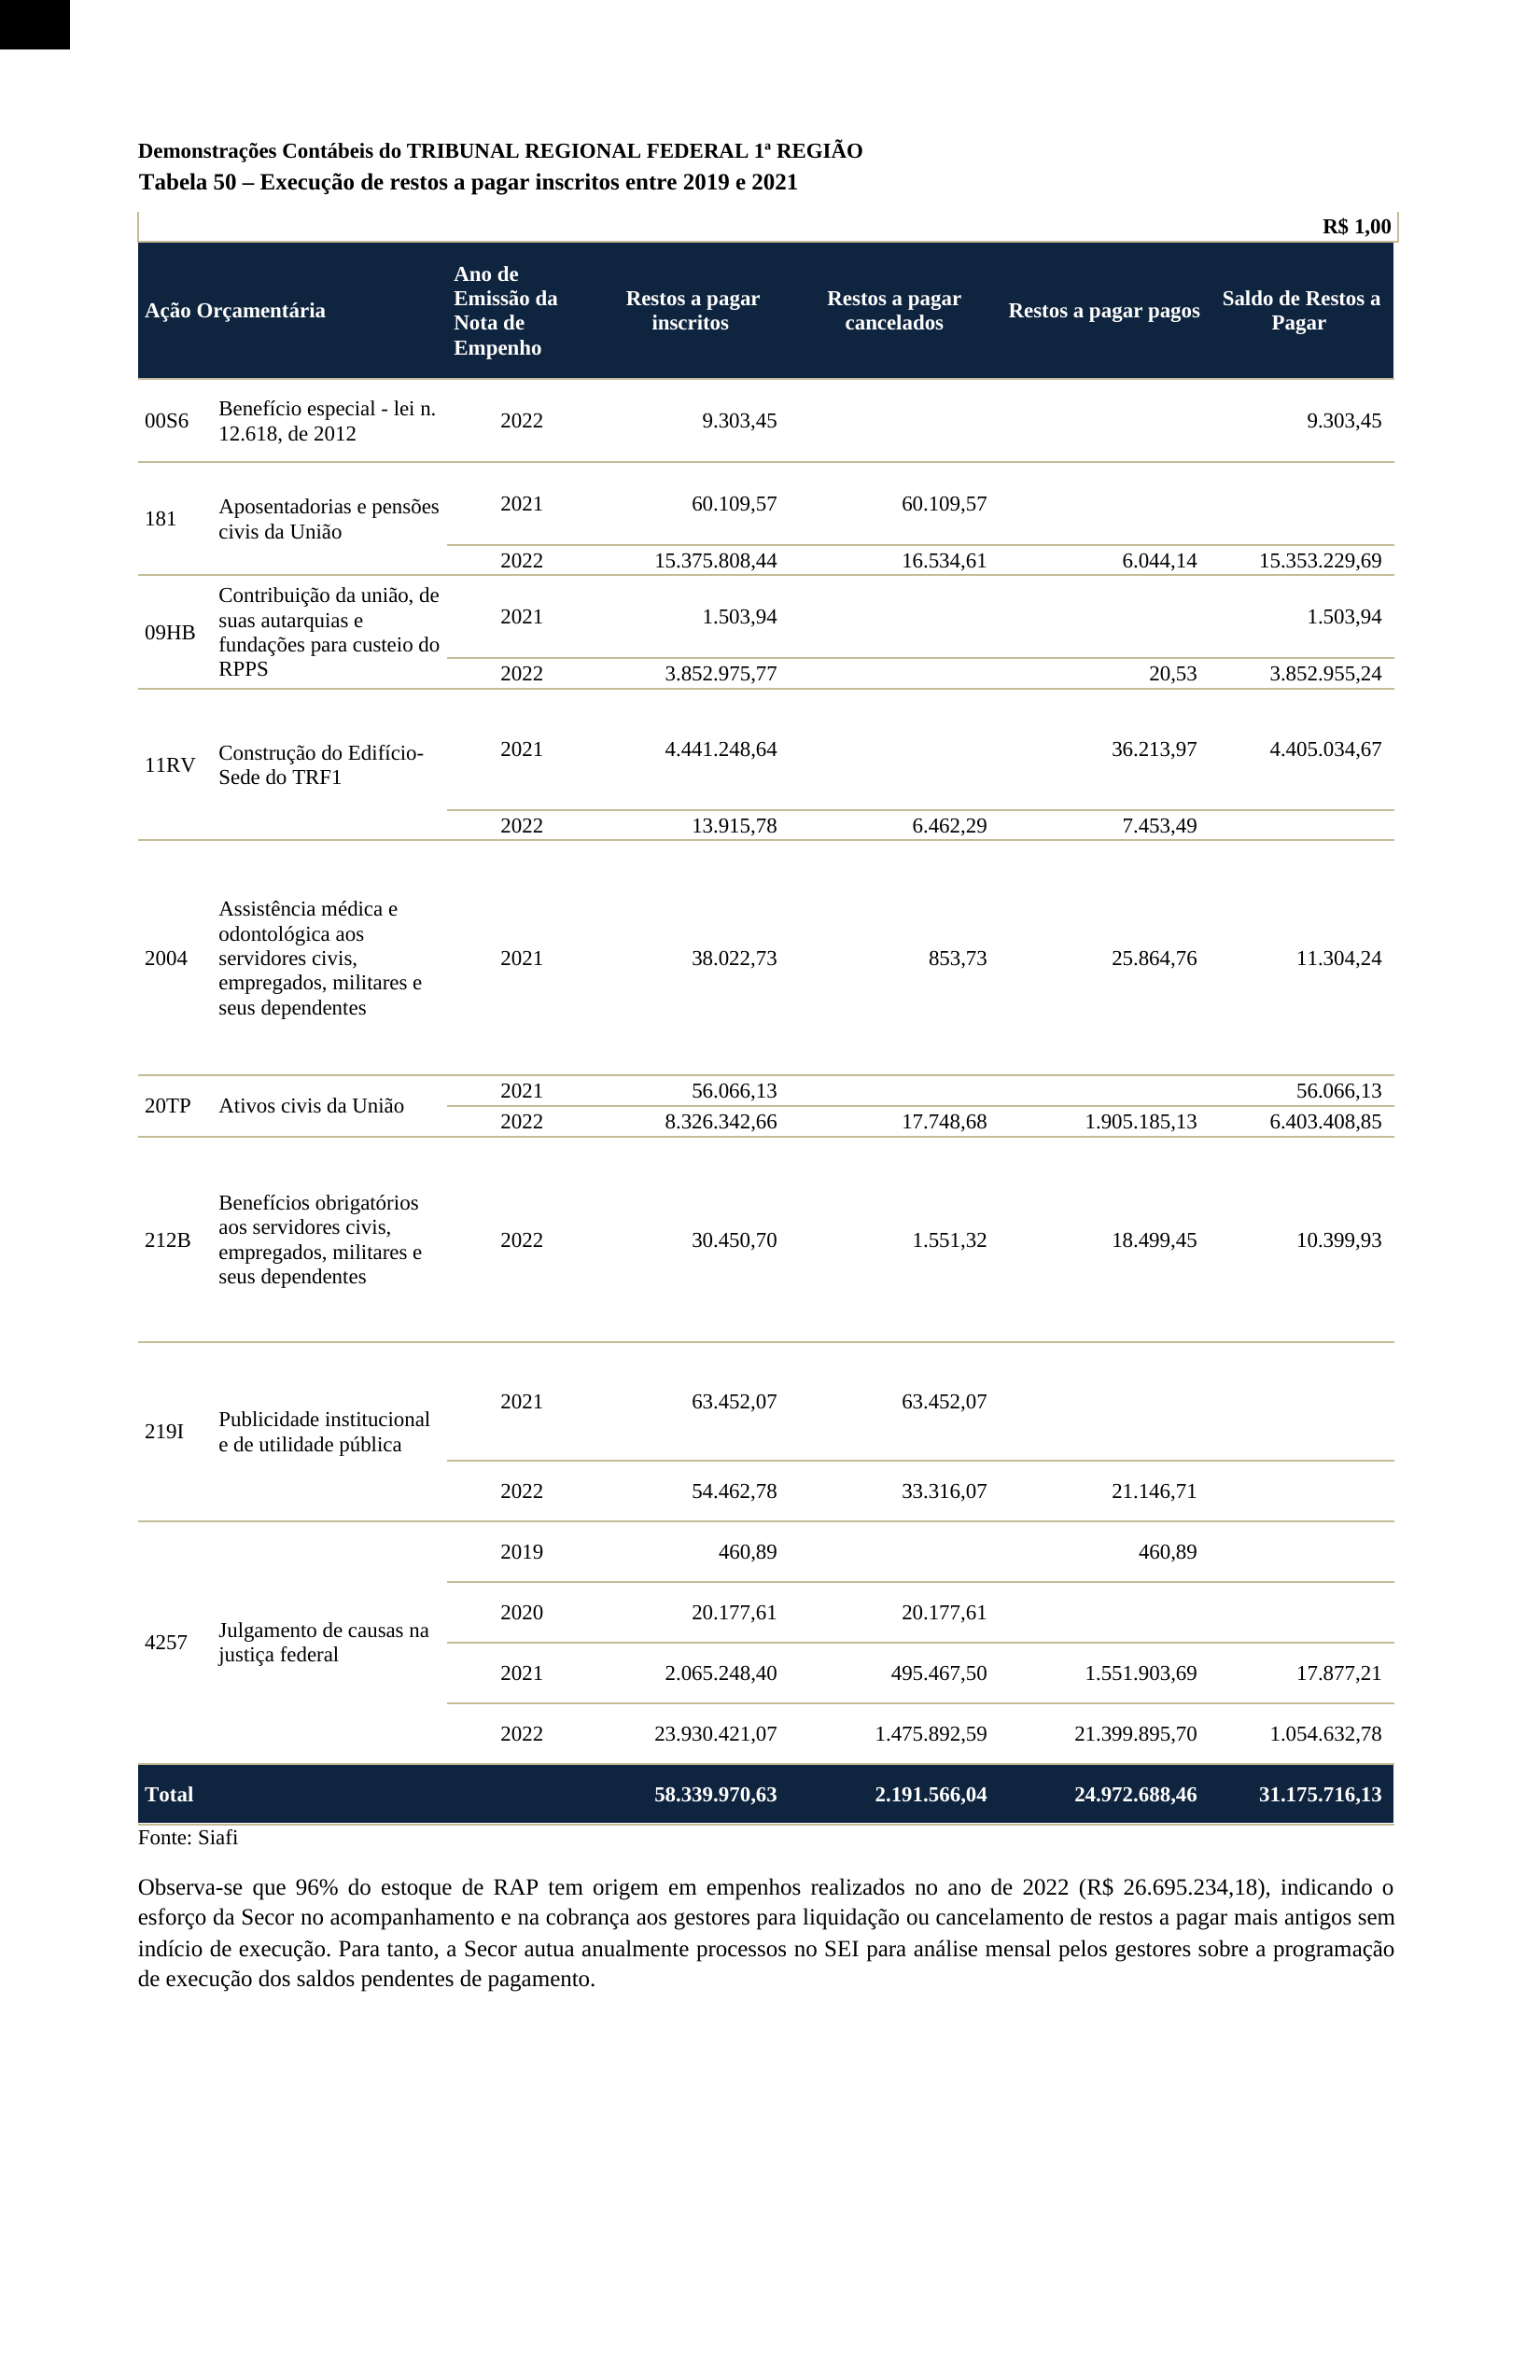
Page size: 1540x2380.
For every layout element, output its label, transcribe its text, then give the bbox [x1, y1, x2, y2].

table_cell [1394, 688, 1398, 809]
table_cell [1394, 461, 1398, 543]
table_cell 20.177,61 [596, 1583, 790, 1641]
table_cell 6.044,14 [1000, 546, 1210, 574]
table_cell 2004 [138, 841, 212, 1074]
table_cell Ano de Emissão da Nota de Empenho [447, 243, 596, 378]
table_cell 11RV [138, 690, 212, 839]
table_cell [790, 576, 1000, 657]
table_header R$ 1,00 [139, 212, 1397, 241]
table_cell [1394, 839, 1398, 1074]
table_cell 11.304,24 [1210, 841, 1393, 1074]
table_cell 63.452,07 [790, 1343, 1000, 1459]
table_cell [1394, 574, 1398, 657]
table_cell Benefício especial - lei n. 12.618, de 2012 [212, 380, 447, 461]
table_cell [1394, 1460, 1398, 1519]
table_cell Total [138, 1765, 596, 1823]
table_cell 2022 [447, 1704, 596, 1762]
table_cell [1394, 378, 1398, 461]
table_cell 2021 [447, 1644, 596, 1701]
table_cell [1210, 1522, 1393, 1580]
table_cell 25.864,76 [1000, 841, 1210, 1074]
table_cell 2021 [447, 1076, 596, 1105]
table_cell [1210, 1462, 1393, 1519]
table_cell 60.109,57 [790, 463, 1000, 543]
table_cell [1394, 1581, 1398, 1641]
table_cell 18.499,45 [1000, 1138, 1210, 1341]
table_cell [1000, 576, 1210, 657]
table_cell 2021 [447, 576, 596, 657]
table_cell [1394, 243, 1398, 378]
table_cell 4257 [138, 1522, 212, 1762]
table_cell Contribuição da união, de suas autarquias e fundações para custeio do RPPS [212, 576, 447, 688]
table_cell 7.453,49 [1000, 811, 1210, 839]
table_cell 2022 [447, 1107, 596, 1136]
table_cell [790, 1522, 1000, 1580]
table_cell [1000, 1583, 1210, 1641]
table_cell Benefícios obrigatórios aos servidores civis, empregados, militares e seus dependentes [212, 1138, 447, 1341]
table_cell 2022 [447, 380, 596, 461]
table_cell 20,53 [1000, 659, 1210, 688]
table_cell 1.905.185,13 [1000, 1107, 1210, 1136]
table_cell [1394, 1520, 1398, 1580]
table_cell 2021 [447, 841, 596, 1074]
table_cell [1000, 1343, 1210, 1459]
table_cell [1394, 1642, 1398, 1701]
table_cell [790, 380, 1000, 461]
table_cell Ativos civis da União [212, 1076, 447, 1136]
table_cell [1210, 1583, 1393, 1641]
table_cell 2021 [447, 1343, 596, 1459]
table_cell Saldo de Restos a Pagar [1210, 243, 1393, 378]
table_cell 20TP [138, 1076, 212, 1136]
table_cell 09HB [138, 576, 212, 688]
table_cell 853,73 [790, 841, 1000, 1074]
table_cell 15.375.808,44 [596, 546, 790, 574]
table_cell 1.475.892,59 [790, 1704, 1000, 1762]
table_cell Julgamento de causas na justiça federal [212, 1522, 447, 1762]
table_cell 2.191.566,04 [790, 1765, 1000, 1823]
table_cell 31.175.716,13 [1210, 1765, 1393, 1823]
table_cell 2020 [447, 1583, 596, 1641]
table_cell [1394, 1702, 1398, 1762]
table_cell [790, 1076, 1000, 1105]
table_cell 10.399,93 [1210, 1138, 1393, 1341]
table_cell 2022 [447, 659, 596, 688]
table_cell 16.534,61 [790, 546, 1000, 574]
table_cell 20.177,61 [790, 1583, 1000, 1641]
table_cell 9.303,45 [596, 380, 790, 461]
table_cell 2022 [447, 1138, 596, 1341]
table_cell 2022 [447, 546, 596, 574]
table_cell 60.109,57 [596, 463, 790, 543]
table_cell 2021 [447, 690, 596, 809]
table_cell [1000, 380, 1210, 461]
table_cell [1394, 1105, 1398, 1136]
table_cell 23.930.421,07 [596, 1704, 790, 1762]
table_cell 3.852.955,24 [1210, 659, 1393, 688]
table_cell Restos a pagar inscritos [596, 243, 790, 378]
table_cell [1000, 463, 1210, 543]
table_cell 33.316,07 [790, 1462, 1000, 1519]
table_cell 495.467,50 [790, 1644, 1000, 1701]
table_cell 3.852.975,77 [596, 659, 790, 688]
table_cell Restos a pagar pagos [1000, 243, 1210, 378]
table_cell [1210, 811, 1393, 839]
table_cell 54.462,78 [596, 1462, 790, 1519]
table_cell 21.146,71 [1000, 1462, 1210, 1519]
table_cell [1394, 1763, 1398, 1823]
table_cell [1394, 1136, 1398, 1341]
table_cell Aposentadorias e pensões civis da União [212, 463, 447, 574]
table_cell 00S6 [138, 380, 212, 461]
table_cell [1394, 657, 1398, 688]
table_cell [790, 690, 1000, 809]
table_cell 17.748,68 [790, 1107, 1000, 1136]
table_cell [1394, 1341, 1398, 1459]
table_cell 30.450,70 [596, 1138, 790, 1341]
table_cell 2.065.248,40 [596, 1644, 790, 1701]
table_cell 2019 [447, 1522, 596, 1580]
table_cell 56.066,13 [596, 1076, 790, 1105]
table_cell 1.054.632,78 [1210, 1704, 1393, 1762]
table_cell 1.503,94 [1210, 576, 1393, 657]
table_cell [1394, 809, 1398, 839]
table_cell 58.339.970,63 [596, 1765, 790, 1823]
table_cell [1394, 544, 1398, 574]
table_cell 24.972.688,46 [1000, 1765, 1210, 1823]
table_cell 17.877,21 [1210, 1644, 1393, 1701]
table_cell 63.452,07 [596, 1343, 790, 1459]
table_cell 219I [138, 1343, 212, 1519]
table_cell [1000, 1076, 1210, 1105]
table_cell Restos a pagar cancelados [790, 243, 1000, 378]
table_cell [790, 659, 1000, 688]
table_cell 21.399.895,70 [1000, 1704, 1210, 1762]
table_cell 1.551,32 [790, 1138, 1000, 1341]
table_cell 4.405.034,67 [1210, 690, 1393, 809]
table_cell Publicidade institucional e de utilidade pública [212, 1343, 447, 1519]
table_cell 460,89 [1000, 1522, 1210, 1580]
table_cell 1.503,94 [596, 576, 790, 657]
table_cell Ação Orçamentária [138, 243, 447, 378]
table_cell Construção do Edifício-Sede do TRF1 [212, 690, 447, 839]
table_cell 13.915,78 [596, 811, 790, 839]
table_cell 4.441.248,64 [596, 690, 790, 809]
table_cell [1394, 1074, 1398, 1105]
table_cell 8.326.342,66 [596, 1107, 790, 1136]
table_cell 181 [138, 463, 212, 574]
table_cell 460,89 [596, 1522, 790, 1580]
table_cell 56.066,13 [1210, 1076, 1393, 1105]
table_cell 6.462,29 [790, 811, 1000, 839]
table_cell 9.303,45 [1210, 380, 1393, 461]
table_cell [1210, 1343, 1393, 1459]
table_cell Assistência médica e odontológica aos servidores civis, empregados, militares e seus dependentes [212, 841, 447, 1074]
table_cell 2022 [447, 1462, 596, 1519]
text Observa-se que 96% do estoque de RAP tem origem em empenhos realizados no ano de 2022 (R$ 26.695.234,18), indicando o esforço da Secor no acompanhamento e na cobrança aos gestores para liquidação ou cancelamento de restos a pagar mais antigos sem indício de execução. Para tanto, a Secor autua anualmente processos no SEI para análise mensal pelos gestores sobre a programação de execução dos saldos pendentes de pagamento. [138, 1873, 1396, 1992]
table_cell 36.213,97 [1000, 690, 1210, 809]
table_cell 6.403.408,85 [1210, 1107, 1393, 1136]
text Fonte: Siafi [138, 1826, 1396, 1850]
table_cell 1.551.903,69 [1000, 1644, 1210, 1701]
table_cell 38.022,73 [596, 841, 790, 1074]
table_cell [1210, 463, 1393, 543]
table_cell 15.353.229,69 [1210, 546, 1393, 574]
table_cell 2022 [447, 811, 596, 839]
text Tabela 50 – Execução de restos a pagar inscritos entre 2019 e 2021 [139, 166, 1395, 197]
table_cell 2021 [447, 463, 596, 543]
table_cell 212B [138, 1138, 212, 1341]
